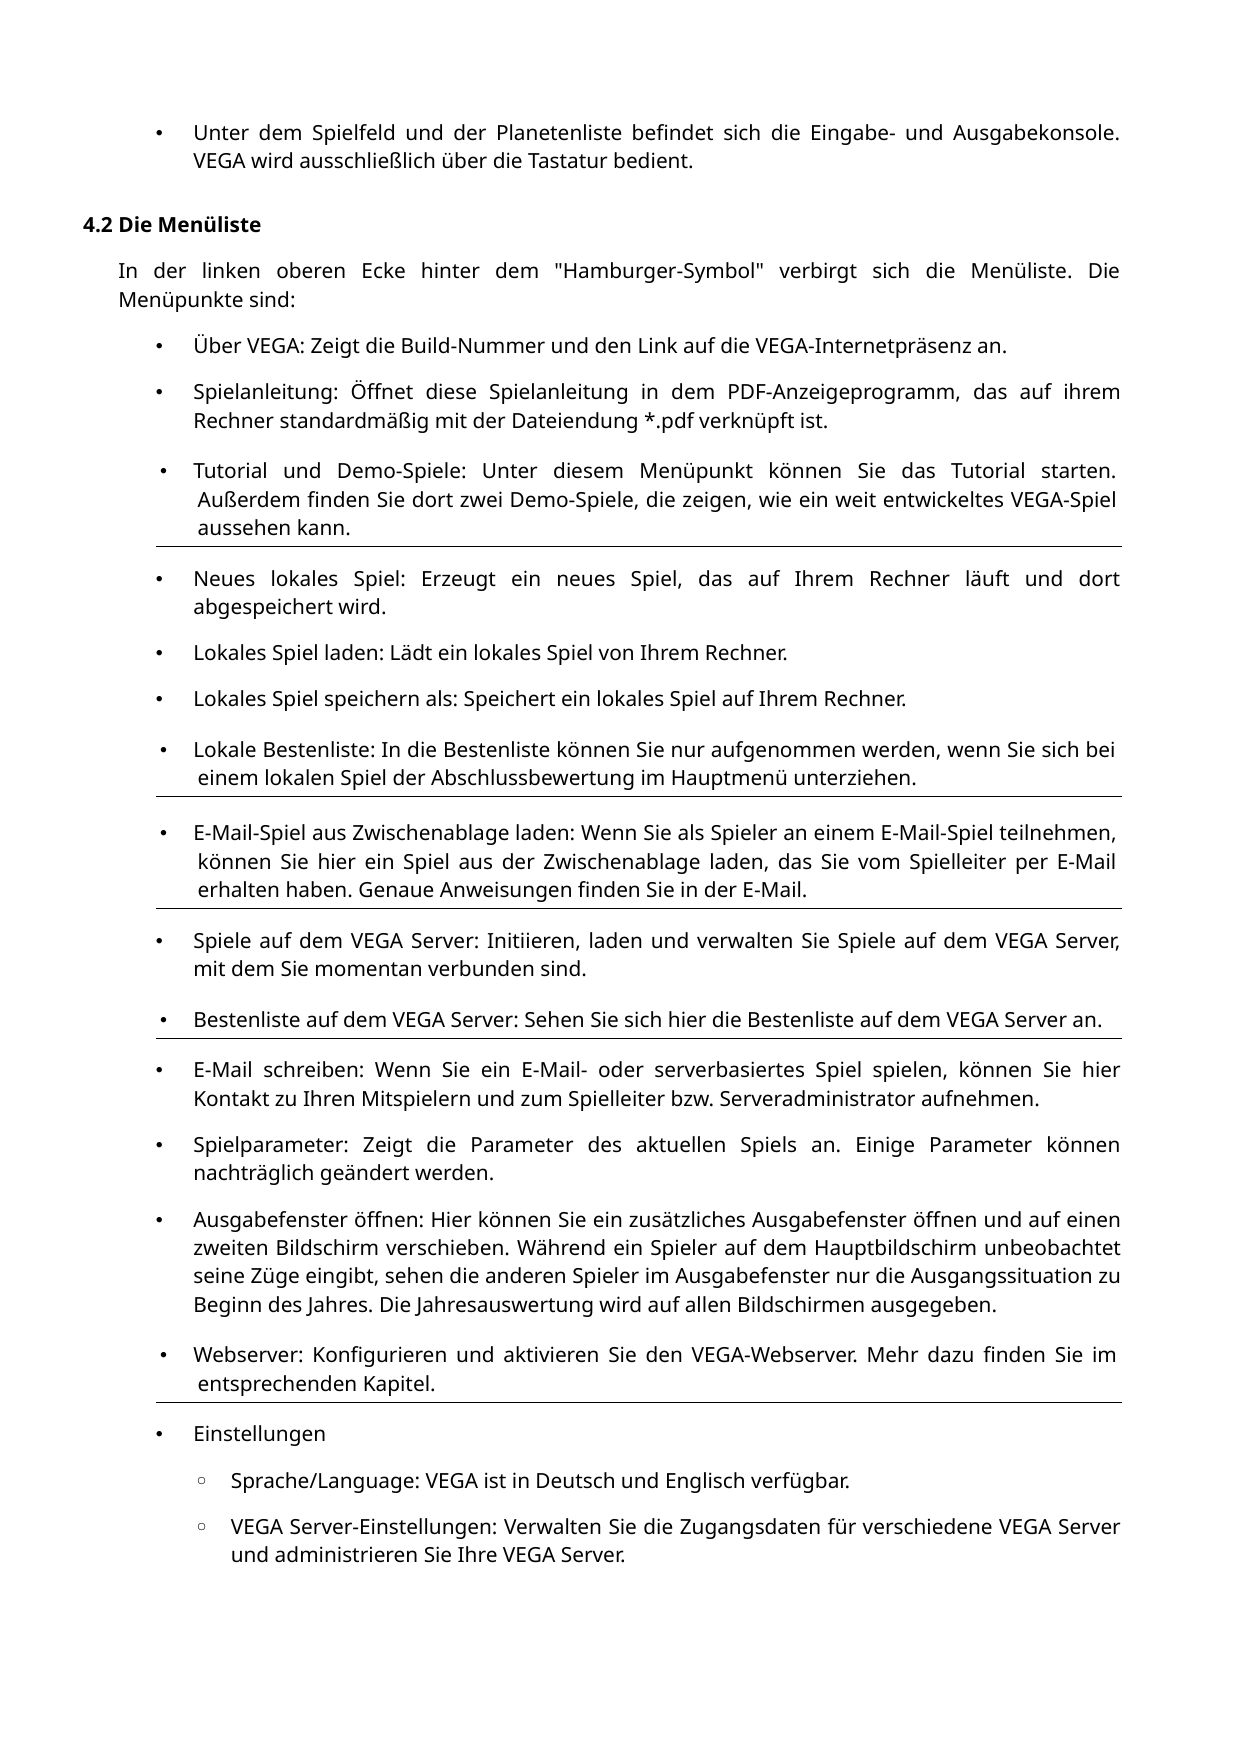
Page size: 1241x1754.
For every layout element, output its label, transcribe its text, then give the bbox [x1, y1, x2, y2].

list Spielparameter: Zeigt die Parameter des aktuellen Spiels an. Einige Parameter können nachträglich geändert werden. [156, 1130, 1122, 1187]
list Spielanleitung: Öffnet diese Spielanleitung in dem PDF-Anzeigeprogramm, das auf ihrem Rechner standardmäßig mit der Dateiendung *.pdf verknüpft ist. [156, 377, 1122, 434]
subtitle Die Menüliste [118, 210, 1122, 239]
list Bestenliste auf dem VEGA Server: Sehen Sie sich hier die Bestenliste auf dem VEGA Server an. [156, 1001, 1122, 1038]
list VEGA Server-Einstellungen: Verwalten Sie die Zugangsdaten für verschiedene VEGA Server und administrieren Sie Ihre VEGA Server. [193, 1512, 1122, 1569]
list Sprache/Language: VEGA ist in Deutsch und Englisch verfügbar. [193, 1466, 1122, 1494]
list Spiele auf dem VEGA Server: Initiieren, laden und verwalten Sie Spiele auf dem VEGA Server, mit dem Sie momentan verbunden sind. [156, 926, 1122, 983]
list Ausgabefenster öffnen: Hier können Sie ein zusätzliches Ausgabefenster öffnen und auf einen zweiten Bildschirm verschieben. Während ein Spieler auf dem Hauptbildschirm unbeobachtet seine Züge eingibt, sehen die anderen Spieler im Ausgabefenster nur die Ausgangssituation zu Beginn des Jahres. Die Jahresauswertung wird auf allen Bildschirmen ausgegeben. [156, 1205, 1122, 1318]
list E-Mail-Spiel aus Zwischenablage laden: Wenn Sie als Spieler an einem E-Mail-Spiel teilnehmen, können Sie hier ein Spiel aus der Zwischenablage laden, das Sie vom Spielleiter per E-Mail erhalten haben. Genaue Anweisungen finden Sie in der E-Mail. [156, 814, 1122, 908]
list Über VEGA: Zeigt die Build-Nummer und den Link auf die VEGA-Internetpräsenz an. [156, 331, 1122, 359]
list Einstellungen [156, 1419, 1122, 1448]
list Lokale Bestenliste: In die Bestenliste können Sie nur aufgenommen werden, wenn Sie sich bei einem lokalen Spiel der Abschlussbewertung im Hauptmenü unterziehen. [156, 731, 1122, 796]
list Tutorial und Demo-Spiele: Unter diesem Menüpunkt können Sie das Tutorial starten. Außerdem finden Sie dort zwei Demo-Spiele, die zeigen, wie ein weit entwickeltes VEGA-Spiel aussehen kann. [156, 452, 1122, 546]
list Webserver: Konfigurieren und aktivieren Sie den VEGA-Webserver. Mehr dazu finden Sie im entsprechenden Kapitel. [156, 1336, 1122, 1402]
list Lokales Spiel laden: Lädt ein lokales Spiel von Ihrem Rechner. [156, 638, 1122, 667]
list E-Mail schreiben: Wenn Sie ein E-Mail- oder serverbasiertes Spiel spielen, können Sie hier Kontakt zu Ihren Mitspielern und zum Spielleiter bzw. Serveradministrator aufnehmen. [156, 1056, 1122, 1112]
list Neues lokales Spiel: Erzeugt ein neues Spiel, das auf Ihrem Rechner läuft und dort abgespeichert wird. [156, 564, 1122, 621]
list Unter dem Spielfeld und der Planetenliste befindet sich die Eingabe- und Ausgabekonsole. VEGA wird ausschließlich über die Tastatur bedient. [156, 118, 1122, 175]
text In der linken oberen Ecke hinter dem "Hamburger-Symbol" verbirgt sich die Menüliste. Die Menüpunkte sind: [118, 257, 1122, 313]
list Lokales Spiel speichern als: Speichert ein lokales Spiel auf Ihrem Rechner. [156, 684, 1122, 713]
